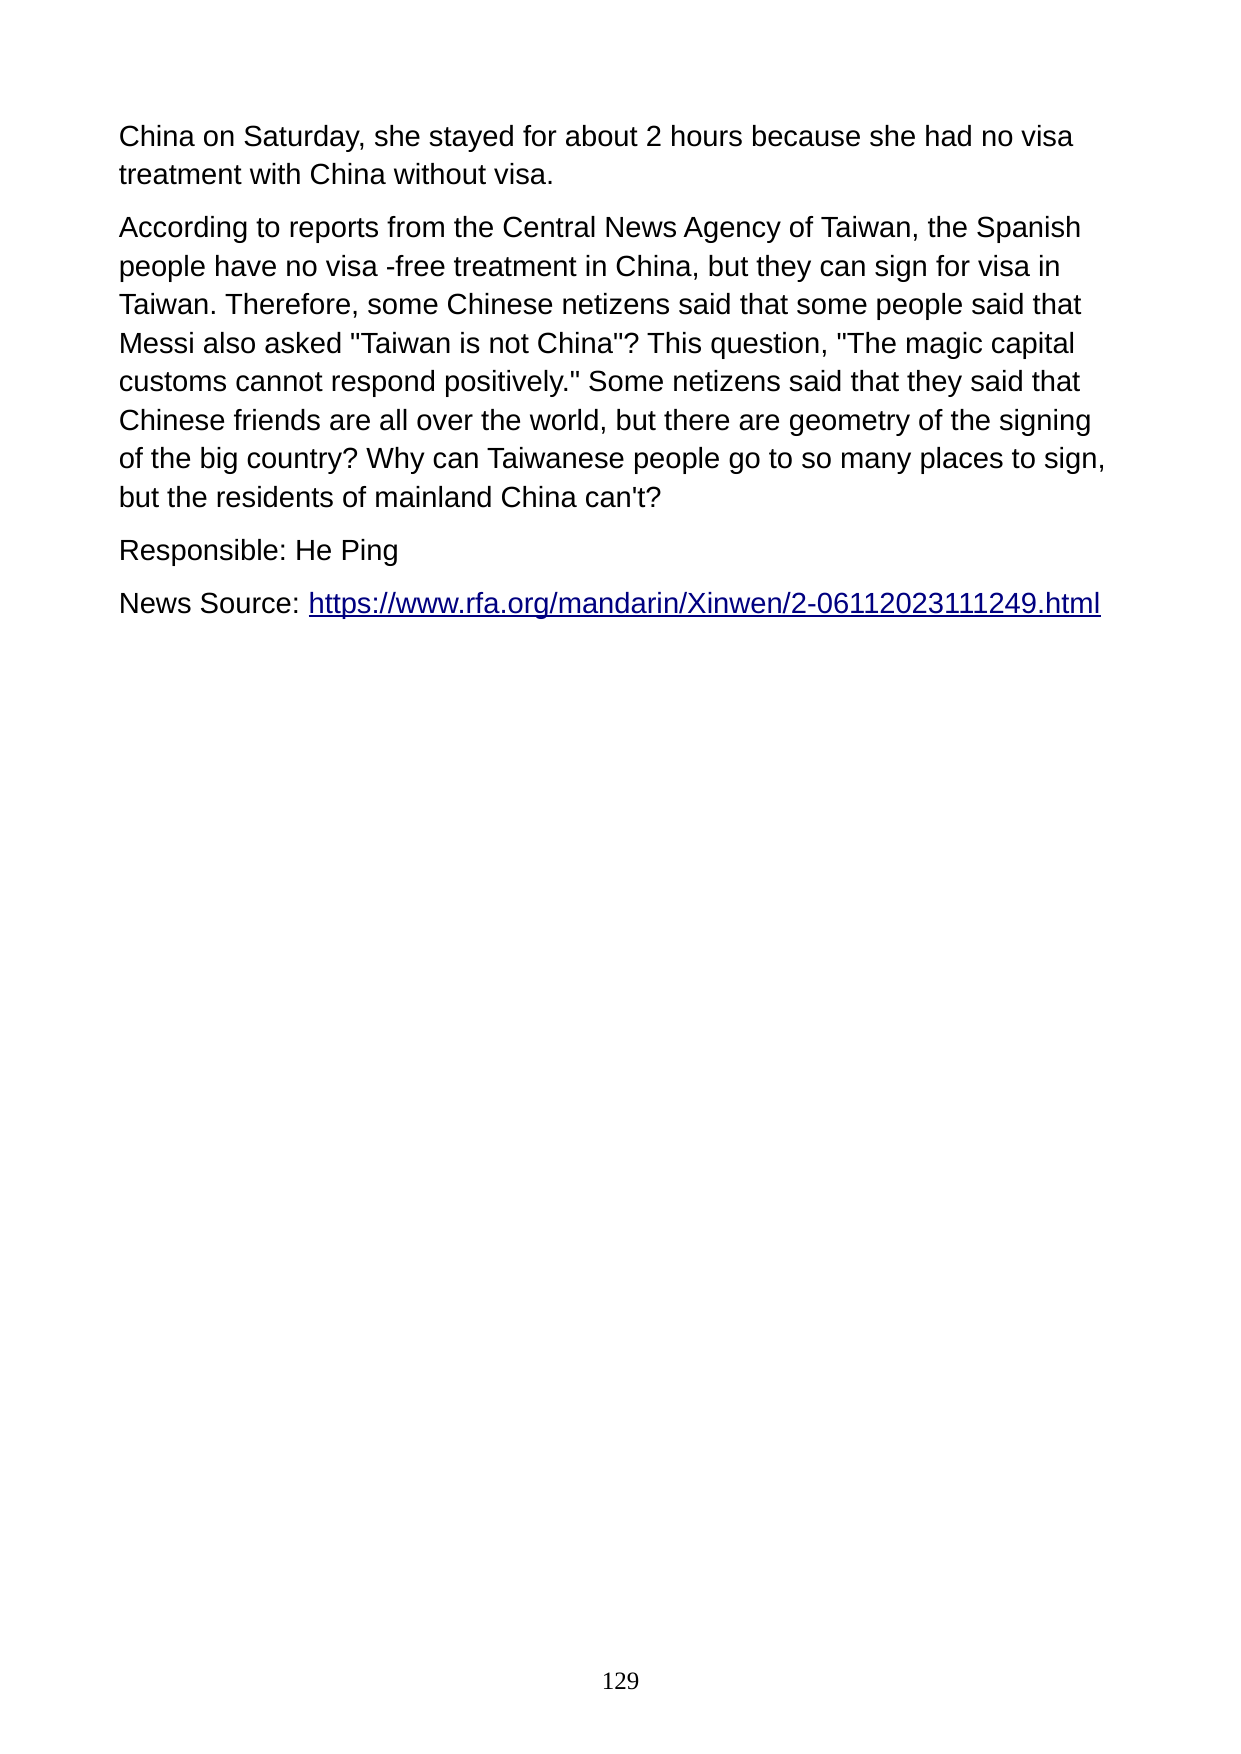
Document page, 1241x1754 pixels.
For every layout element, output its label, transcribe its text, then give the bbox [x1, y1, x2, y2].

text China on Saturday, she stayed for about 2 hours because she had no visa treatment with China without visa. [118, 118, 1122, 191]
text News Source: https://www.rfa.org/mandarin/Xinwen/2-06112023111249.html [118, 586, 1122, 620]
text Responsible: He Ping [118, 533, 1122, 567]
text According to reports from the Central News Agency of Taiwan, the Spanish people have no visa -free treatment in China, but they can sign for visa in Taiwan. Therefore, some Chinese netizens said that some people said that Messi also asked "Taiwan is not China"? This question, "The magic capital customs cannot respond positively." Some netizens said that they said that Chinese friends are all over the world, but there are geometry of the signing of the big country? Why can Taiwanese people go to so many places to sign, but the residents of mainland China can't? [118, 210, 1122, 513]
